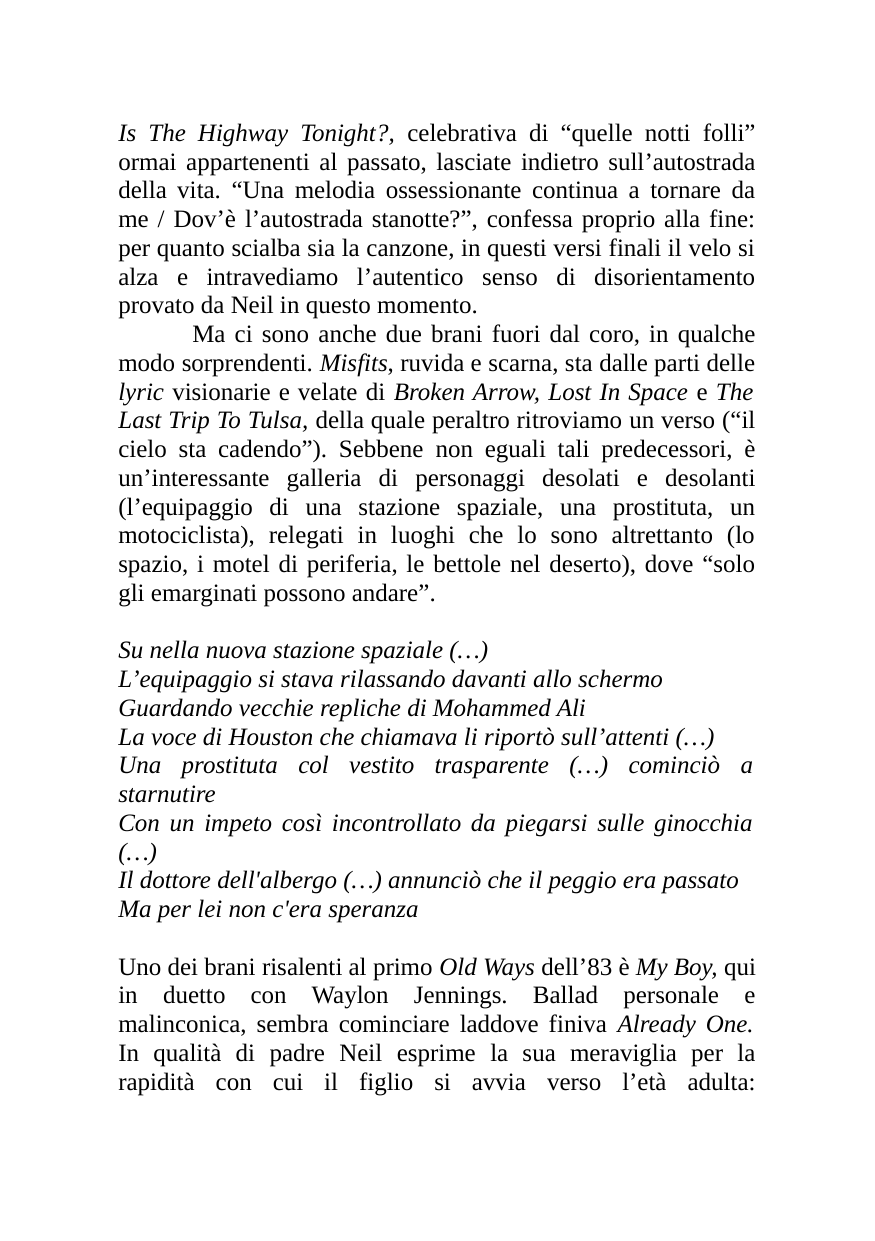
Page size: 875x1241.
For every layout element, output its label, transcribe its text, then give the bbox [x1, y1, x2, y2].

text Su nella nuova stazione spaziale (…) [118, 636, 756, 664]
text Ma per lei non c'era speranza [118, 894, 756, 923]
text Uno dei brani risalenti al primo Old Ways dell’83 è My Boy, qui in duetto con Waylon Jennings. Ballad personale e malinconica, sembra cominciare laddove finiva Already One. In qualità di padre Neil esprime la sua meraviglia per la rapidità con cui il figlio si avvia verso l’età adulta: [118, 952, 756, 1096]
text Guardando vecchie repliche di Mohammed Ali [118, 693, 756, 722]
text Con un impeto così incontrollato da piegarsi sulle ginocchia (…) [118, 808, 756, 866]
text Una prostituta col vestito trasparente (…) cominciò a starnutire [118, 751, 756, 808]
text Il dottore dell'albergo (…) annunciò che il peggio era passato [118, 866, 756, 894]
text L’equipaggio si stava rilassando davanti allo schermo [118, 664, 756, 693]
text Is The Highway Tonight?, celebrativa di “quelle notti folli” ormai appartenenti al passato, lasciate indietro sull’autostrada della vita. “Una melodia ossessionante continua a tornare da me / Dov’è l’autostrada stanotte?”, confessa proprio alla fine: per quanto scialba sia la canzone, in questi versi finali il velo si alza e intravediamo l’autentico senso di disorientamento provato da Neil in questo momento. [118, 118, 756, 319]
text La voce di Houston che chiamava li riportò sull’attenti (…) [118, 722, 756, 751]
text Ma ci sono anche due brani fuori dal coro, in qualche modo sorprendenti. Misfits, ruvida e scarna, sta dalle parti delle lyric visionarie e velate di Broken Arrow, Lost In Space e The Last Trip To Tulsa, della quale peraltro ritroviamo un verso (“il cielo sta cadendo”). Sebbene non eguali tali predecessori, è un’interessante galleria di personaggi desolati e desolanti (l’equipaggio di una stazione spaziale, una prostituta, un motociclista), relegati in luoghi che lo sono altrettanto (lo spazio, i motel di periferia, le bettole nel deserto), dove “solo gli emarginati possono andare”. [118, 319, 756, 607]
